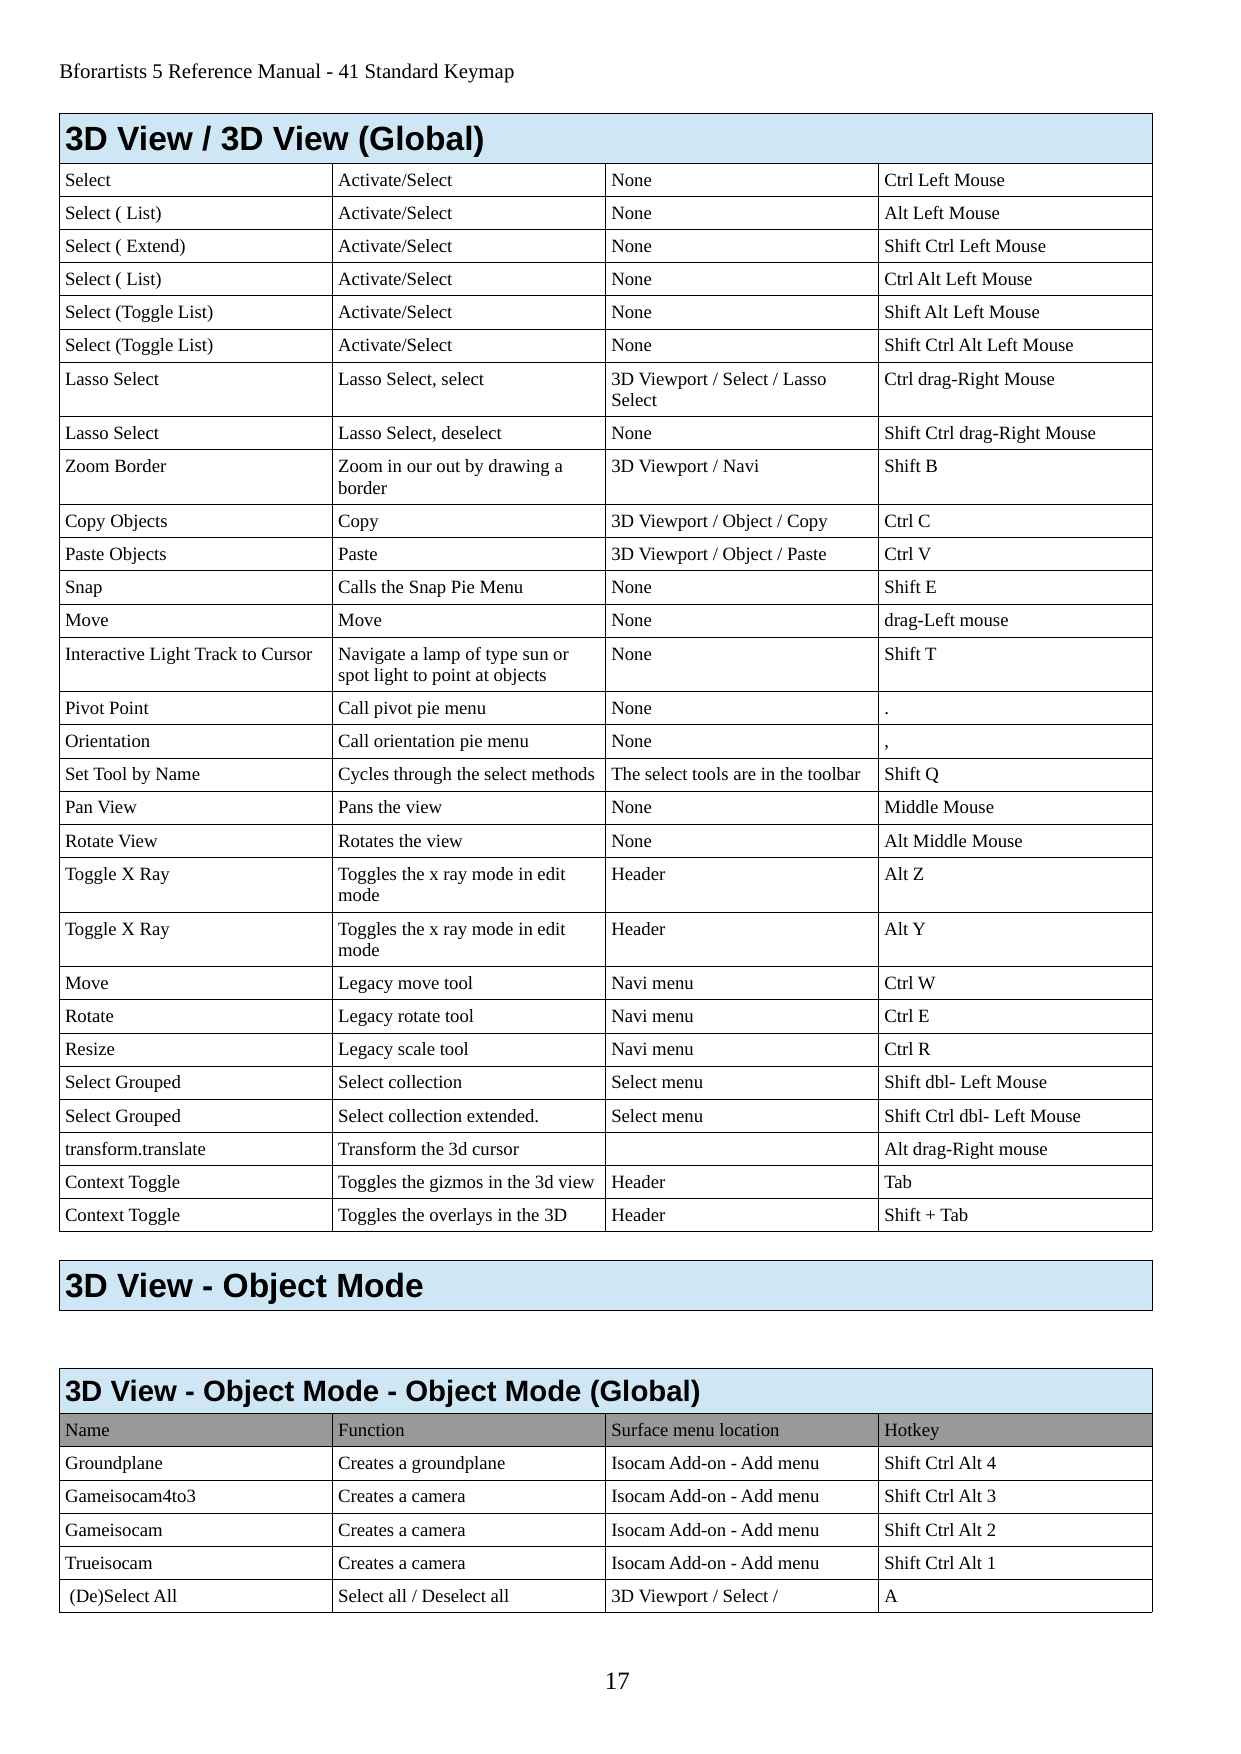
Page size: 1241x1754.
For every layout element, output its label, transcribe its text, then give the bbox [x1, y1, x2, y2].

table_cell Move [60, 967, 332, 999]
table_cell Navi menu [606, 1034, 878, 1066]
table_cell Shift dbl- Left Mouse [879, 1067, 1152, 1099]
table_cell Shift T [879, 638, 1152, 691]
table_cell [606, 1133, 878, 1165]
table_cell Cycles through the select methods [333, 759, 605, 791]
table_cell Isocam Add-on - Add menu [606, 1514, 878, 1546]
table_cell None [606, 825, 878, 857]
table_cell Paste Objects [60, 538, 332, 570]
table_cell Rotates the view [333, 825, 605, 857]
table_cell 3D Viewport / Select / Lasso Select [606, 363, 878, 416]
table_cell Shift Ctrl Alt 4 [879, 1447, 1152, 1479]
table_cell Select Grouped [60, 1100, 332, 1132]
table_cell Call orientation pie menu [333, 725, 605, 757]
table_header 3D View / 3D View (Global) [60, 114, 1152, 163]
table_cell Interactive Light Track to Cursor [60, 638, 332, 691]
table_cell Shift E [879, 571, 1152, 603]
table_cell , [879, 725, 1152, 757]
table_cell Set Tool by Name [60, 759, 332, 791]
table_cell Select menu [606, 1067, 878, 1099]
table_cell Middle Mouse [879, 792, 1152, 824]
table_cell Alt Y [879, 913, 1152, 966]
table_cell The select tools are in the toolbar [606, 759, 878, 791]
table_cell None [606, 692, 878, 724]
table_cell Shift Ctrl Alt 2 [879, 1514, 1152, 1546]
table_cell Select collection [333, 1067, 605, 1099]
table_cell None [606, 330, 878, 362]
table_cell Activate/Select [333, 197, 605, 229]
table_cell Trueisocam [60, 1547, 332, 1579]
table_cell Toggle X Ray [60, 858, 332, 912]
table_cell Toggle X Ray [60, 913, 332, 966]
table_cell Creates a groundplane [333, 1447, 605, 1479]
table_cell Isocam Add-on - Add menu [606, 1481, 878, 1513]
table_cell Lasso Select, select [333, 363, 605, 416]
table_cell Calls the Snap Pie Menu [333, 571, 605, 603]
table_header 3D View - Object Mode [60, 1261, 1152, 1310]
table_cell Snap [60, 571, 332, 603]
table_cell Header [606, 1199, 878, 1231]
table_cell Creates a camera [333, 1547, 605, 1579]
table_cell Shift Alt Left Mouse [879, 296, 1152, 328]
table_cell Toggles the gizmos in the 3d view [333, 1166, 605, 1198]
table_cell drag-Left mouse [879, 605, 1152, 637]
table_cell Function [333, 1414, 605, 1446]
table_cell Toggles the x ray mode in edit mode [333, 858, 605, 912]
table_cell Zoom in our out by drawing a border [333, 450, 605, 504]
table_cell Lasso Select, deselect [333, 417, 605, 449]
table_cell Tab [879, 1166, 1152, 1198]
table_cell Select ( List) [60, 263, 332, 295]
table_cell Surface menu location [606, 1414, 878, 1446]
table_cell Select (Toggle List) [60, 330, 332, 362]
table_cell Toggles the x ray mode in edit mode [333, 913, 605, 966]
table_cell Shift Ctrl Alt 3 [879, 1481, 1152, 1513]
table_cell Header [606, 858, 878, 912]
table_cell Isocam Add-on - Add menu [606, 1447, 878, 1479]
table_cell Legacy rotate tool [333, 1000, 605, 1032]
table_cell Pivot Point [60, 692, 332, 724]
table_cell Shift Ctrl Left Mouse [879, 230, 1152, 262]
table_cell None [606, 197, 878, 229]
table_cell Select menu [606, 1100, 878, 1132]
table_cell None [606, 263, 878, 295]
table_cell Select (Toggle List) [60, 296, 332, 328]
table_cell Navigate a lamp of type sun or spot light to point at objects [333, 638, 605, 691]
table_cell Ctrl V [879, 538, 1152, 570]
table_cell Ctrl C [879, 505, 1152, 537]
table_cell Select [60, 164, 332, 196]
table_cell Shift Ctrl Alt 1 [879, 1547, 1152, 1579]
table_cell Context Toggle [60, 1199, 332, 1231]
table_cell (De)Select All [60, 1580, 332, 1612]
table_cell None [606, 230, 878, 262]
table_cell Lasso Select [60, 363, 332, 416]
table_cell Zoom Border [60, 450, 332, 504]
table_cell None [606, 725, 878, 757]
table_cell Rotate [60, 1000, 332, 1032]
table_cell Lasso Select [60, 417, 332, 449]
table_cell Select Grouped [60, 1067, 332, 1099]
table_cell Header [606, 1166, 878, 1198]
table_cell Shift B [879, 450, 1152, 504]
table_cell Creates a camera [333, 1481, 605, 1513]
table_cell 3D Viewport / Object / Paste [606, 538, 878, 570]
table_cell Activate/Select [333, 296, 605, 328]
table_cell Navi menu [606, 967, 878, 999]
table_cell Alt Left Mouse [879, 197, 1152, 229]
table_cell Select ( Extend) [60, 230, 332, 262]
table_cell Legacy scale tool [333, 1034, 605, 1066]
table_cell None [606, 164, 878, 196]
table_cell Ctrl R [879, 1034, 1152, 1066]
table_cell Shift Ctrl drag-Right Mouse [879, 417, 1152, 449]
table_cell Resize [60, 1034, 332, 1066]
table_cell Shift Ctrl Alt Left Mouse [879, 330, 1152, 362]
table_cell 3D Viewport / Object / Copy [606, 505, 878, 537]
table_cell Move [333, 605, 605, 637]
table_cell Shift + Tab [879, 1199, 1152, 1231]
table_cell Ctrl E [879, 1000, 1152, 1032]
table_cell Legacy move tool [333, 967, 605, 999]
table_cell Creates a camera [333, 1514, 605, 1546]
table_cell Select ( List) [60, 197, 332, 229]
table_cell Activate/Select [333, 330, 605, 362]
table_cell None [606, 296, 878, 328]
table_cell Select collection extended. [333, 1100, 605, 1132]
table_cell . [879, 692, 1152, 724]
table_cell None [606, 605, 878, 637]
table_cell Activate/Select [333, 164, 605, 196]
table_cell Header [606, 913, 878, 966]
table_cell Ctrl Left Mouse [879, 164, 1152, 196]
table_cell Copy Objects [60, 505, 332, 537]
table_cell None [606, 417, 878, 449]
table_cell Ctrl W [879, 967, 1152, 999]
table_cell Copy [333, 505, 605, 537]
table_cell Groundplane [60, 1447, 332, 1479]
table_cell None [606, 792, 878, 824]
table_cell Gameisocam [60, 1514, 332, 1546]
table_cell Move [60, 605, 332, 637]
table_cell 3D Viewport / Select / [606, 1580, 878, 1612]
table_cell 3D Viewport / Navi [606, 450, 878, 504]
table_cell A [879, 1580, 1152, 1612]
table_cell Ctrl Alt Left Mouse [879, 263, 1152, 295]
table_cell Orientation [60, 725, 332, 757]
table_cell Alt drag-Right mouse [879, 1133, 1152, 1165]
table_cell Isocam Add-on - Add menu [606, 1547, 878, 1579]
table_cell Navi menu [606, 1000, 878, 1032]
table_cell Pan View [60, 792, 332, 824]
table_cell Activate/Select [333, 263, 605, 295]
table_cell Pans the view [333, 792, 605, 824]
table_cell Context Toggle [60, 1166, 332, 1198]
table_cell Hotkey [879, 1414, 1152, 1446]
table_cell Shift Q [879, 759, 1152, 791]
table_cell Activate/Select [333, 230, 605, 262]
table_cell Transform the 3d cursor [333, 1133, 605, 1165]
table_cell Ctrl drag-Right Mouse [879, 363, 1152, 416]
table_cell Select all / Deselect all [333, 1580, 605, 1612]
table_cell Toggles the overlays in the 3D [333, 1199, 605, 1231]
table_cell Alt Z [879, 858, 1152, 912]
table_cell Call pivot pie menu [333, 692, 605, 724]
table_cell transform.translate [60, 1133, 332, 1165]
table_cell Shift Ctrl dbl- Left Mouse [879, 1100, 1152, 1132]
table_cell Name [60, 1414, 332, 1446]
table_cell None [606, 638, 878, 691]
table_cell Paste [333, 538, 605, 570]
table_cell Alt Middle Mouse [879, 825, 1152, 857]
table_cell Gameisocam4to3 [60, 1481, 332, 1513]
table_header 3D View - Object Mode - Object Mode (Global) [60, 1369, 1152, 1413]
table_cell None [606, 571, 878, 603]
table_cell Rotate View [60, 825, 332, 857]
